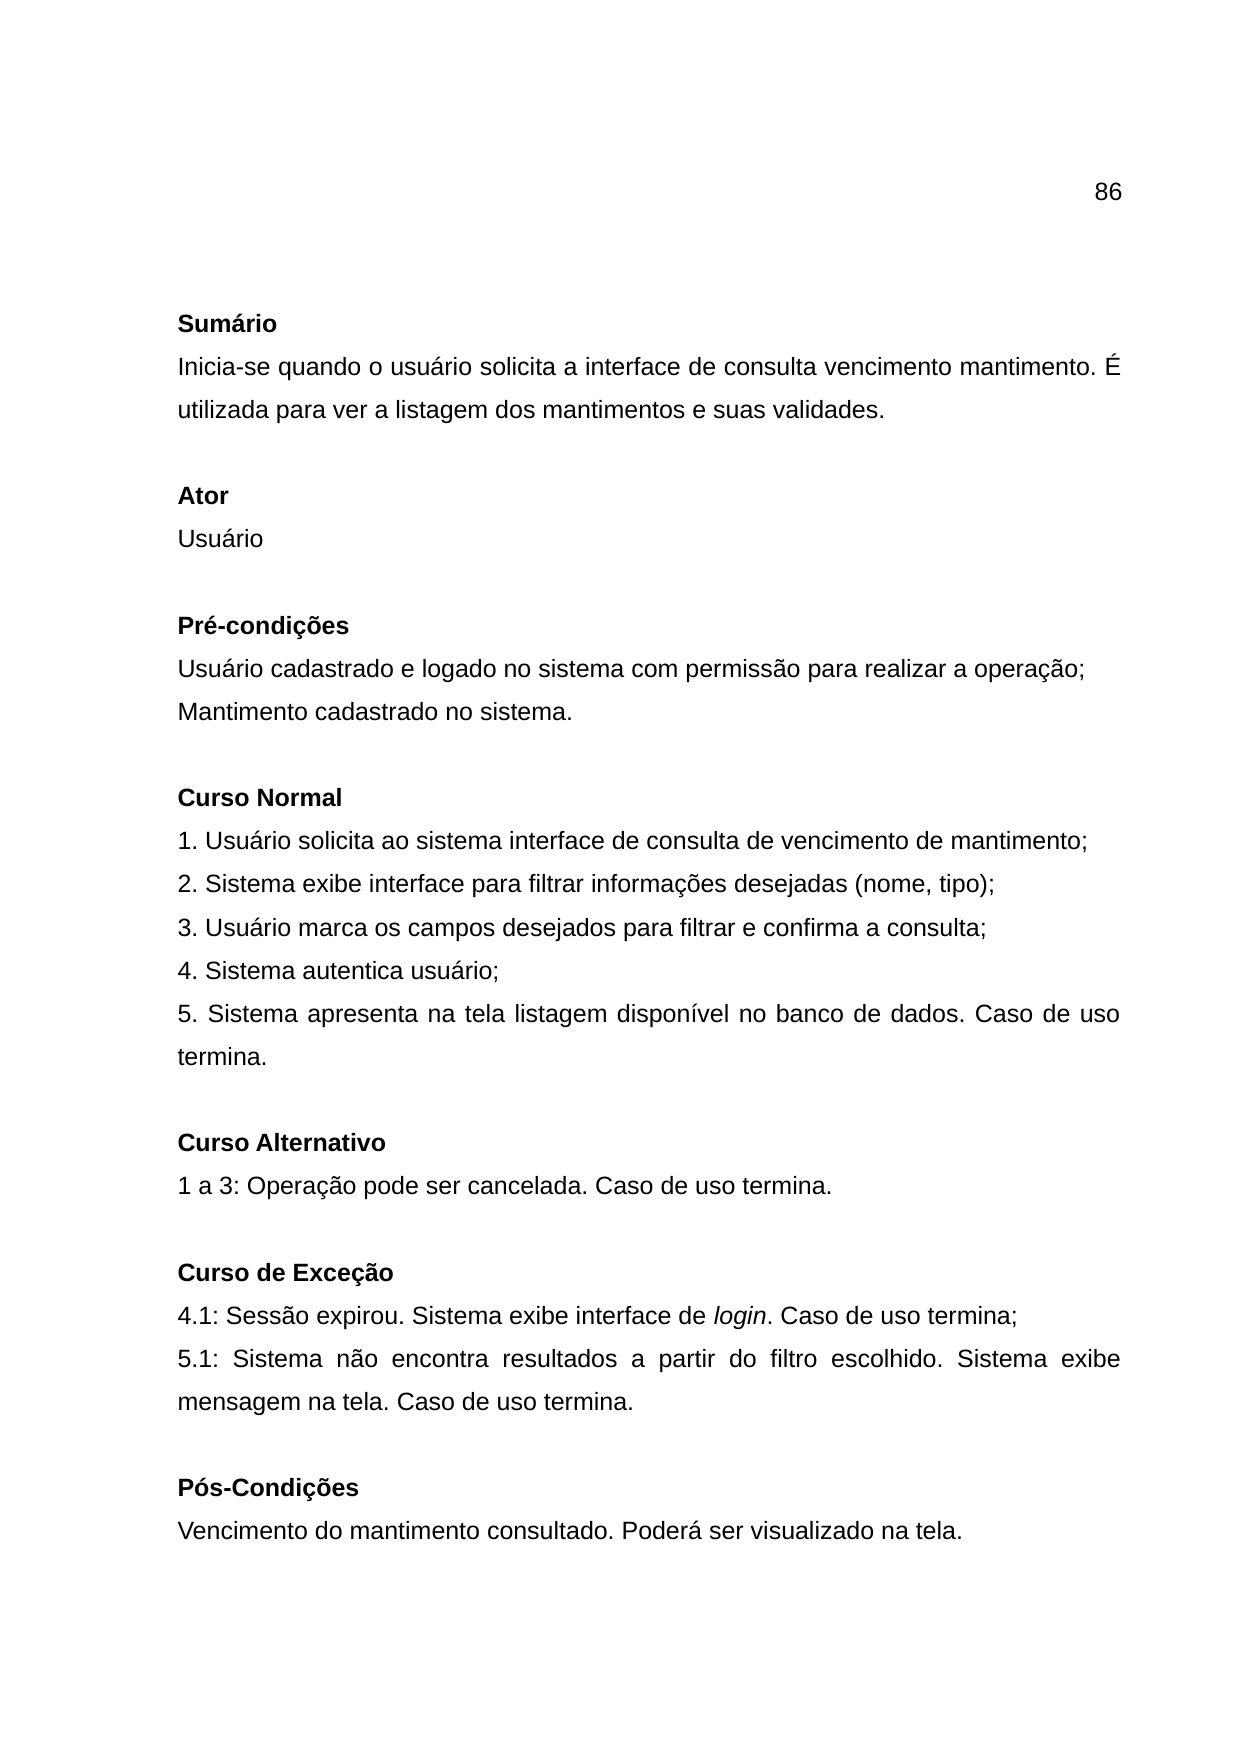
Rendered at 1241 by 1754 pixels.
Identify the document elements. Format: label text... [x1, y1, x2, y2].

text Curso Alternativo [177, 1128, 1122, 1157]
text Usuário cadastrado e logado no sistema com permissão para realizar a operação; [177, 654, 1122, 683]
text 4. Sistema autentica usuário; [177, 956, 1122, 984]
text 1. Usuário solicita ao sistema interface de consulta de vencimento de mantimento; [177, 826, 1122, 855]
text 4.1: Sessão expirou. Sistema exibe interface de login. Caso de uso termina; [177, 1301, 1122, 1329]
text Ator [177, 481, 1122, 510]
text Curso de Exceção [177, 1258, 1122, 1286]
text Curso Normal [177, 783, 1122, 812]
text 5. Sistema apresenta na tela listagem disponível no banco de dados. Caso de uso termina. [177, 999, 1122, 1071]
text Mantimento cadastrado no sistema. [177, 697, 1122, 726]
text 1 a 3: Operação pode ser cancelada. Caso de uso termina. [177, 1171, 1122, 1200]
text 5.1: Sistema não encontra resultados a partir do filtro escolhido. Sistema exibe mensagem na tela. Caso de uso termina. [177, 1344, 1122, 1416]
text 3. Usuário marca os campos desejados para filtrar e confirma a consulta; [177, 913, 1122, 941]
text 2. Sistema exibe interface para filtrar informações desejadas (nome, tipo); [177, 869, 1122, 898]
text Vencimento do mantimento consultado. Poderá ser visualizado na tela. [177, 1516, 1122, 1545]
text Pré-condições [177, 611, 1122, 639]
text Usuário [177, 524, 1122, 553]
text Pós-Condições [177, 1473, 1122, 1502]
text Sumário [177, 309, 1122, 338]
text Inicia-se quando o usuário solicita a interface de consulta vencimento mantimento. É utilizada para ver a listagem dos mantimentos e suas validades. [177, 352, 1122, 424]
